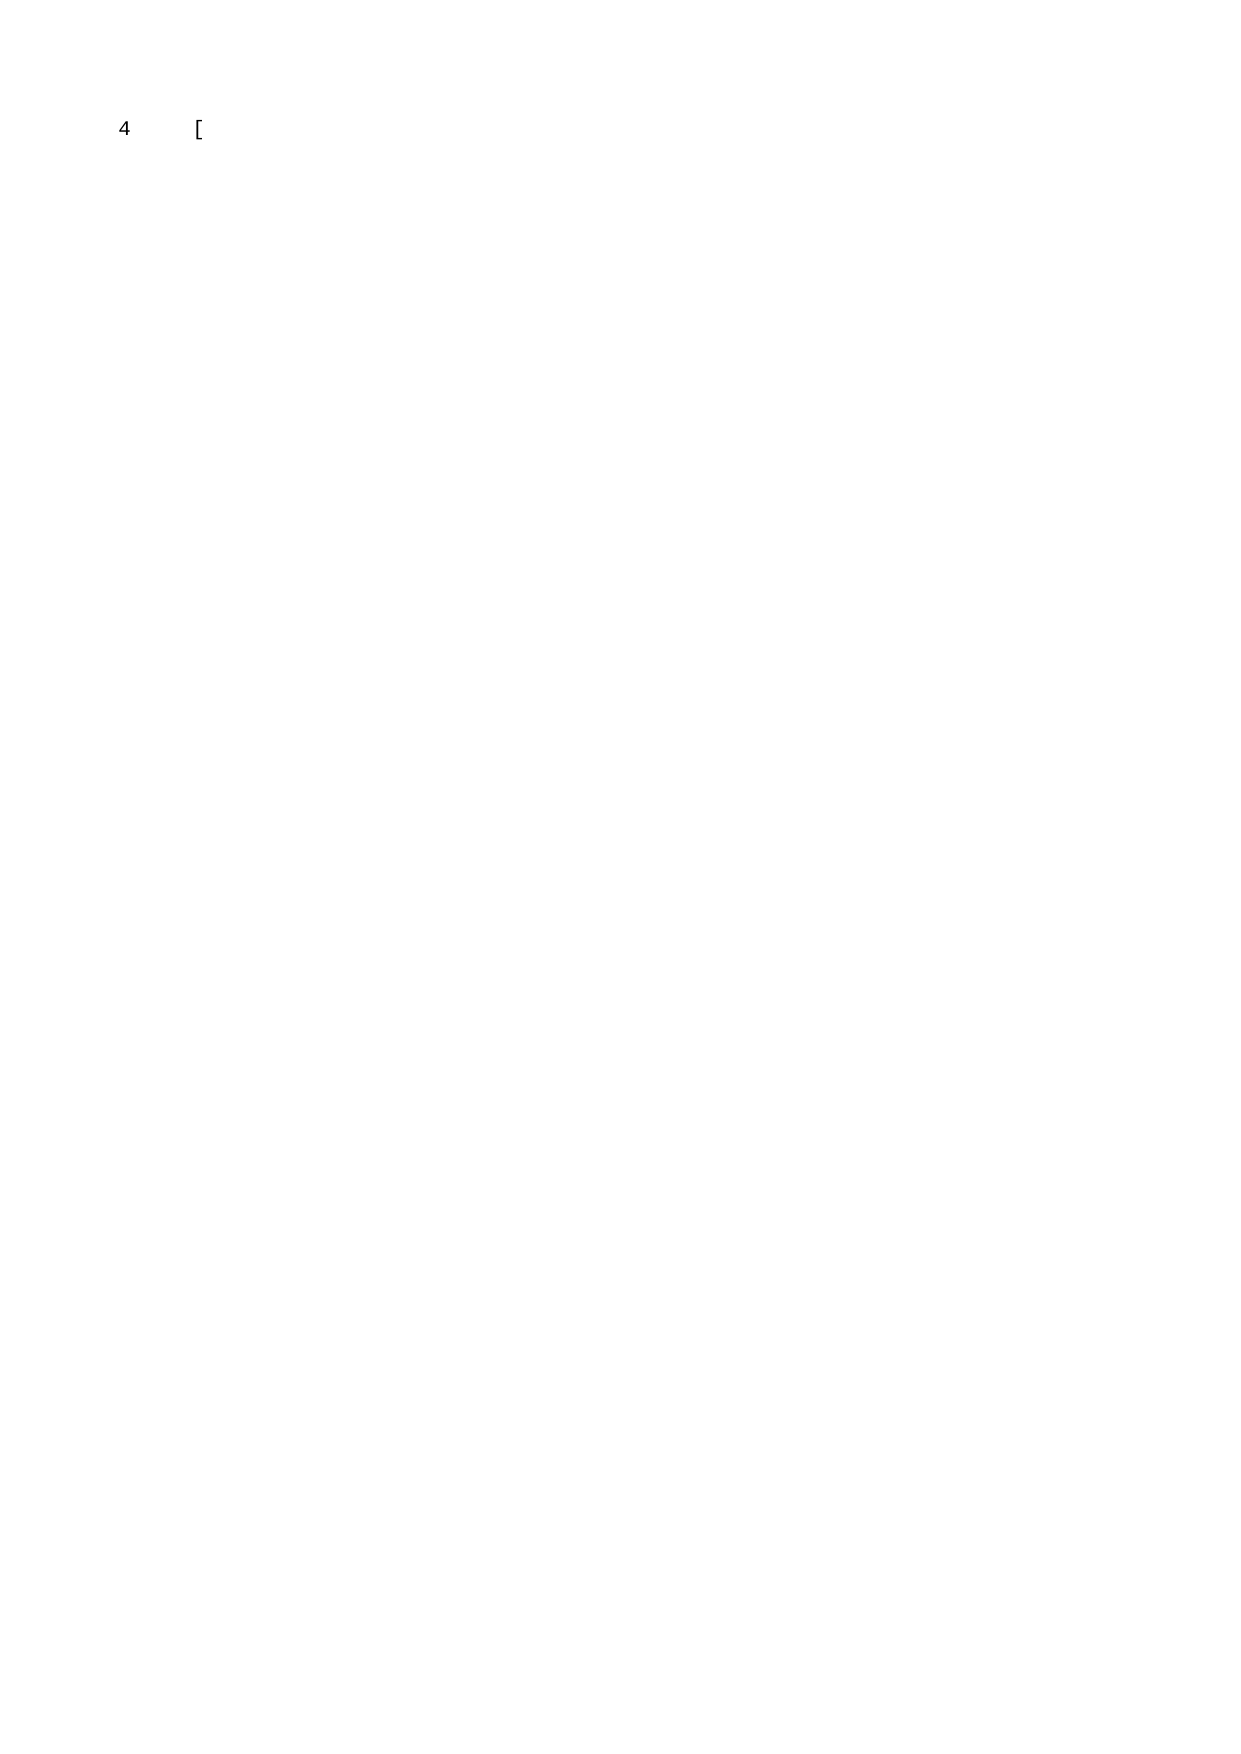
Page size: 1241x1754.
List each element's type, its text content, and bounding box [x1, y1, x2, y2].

text 4 [ [118, 118, 1122, 142]
